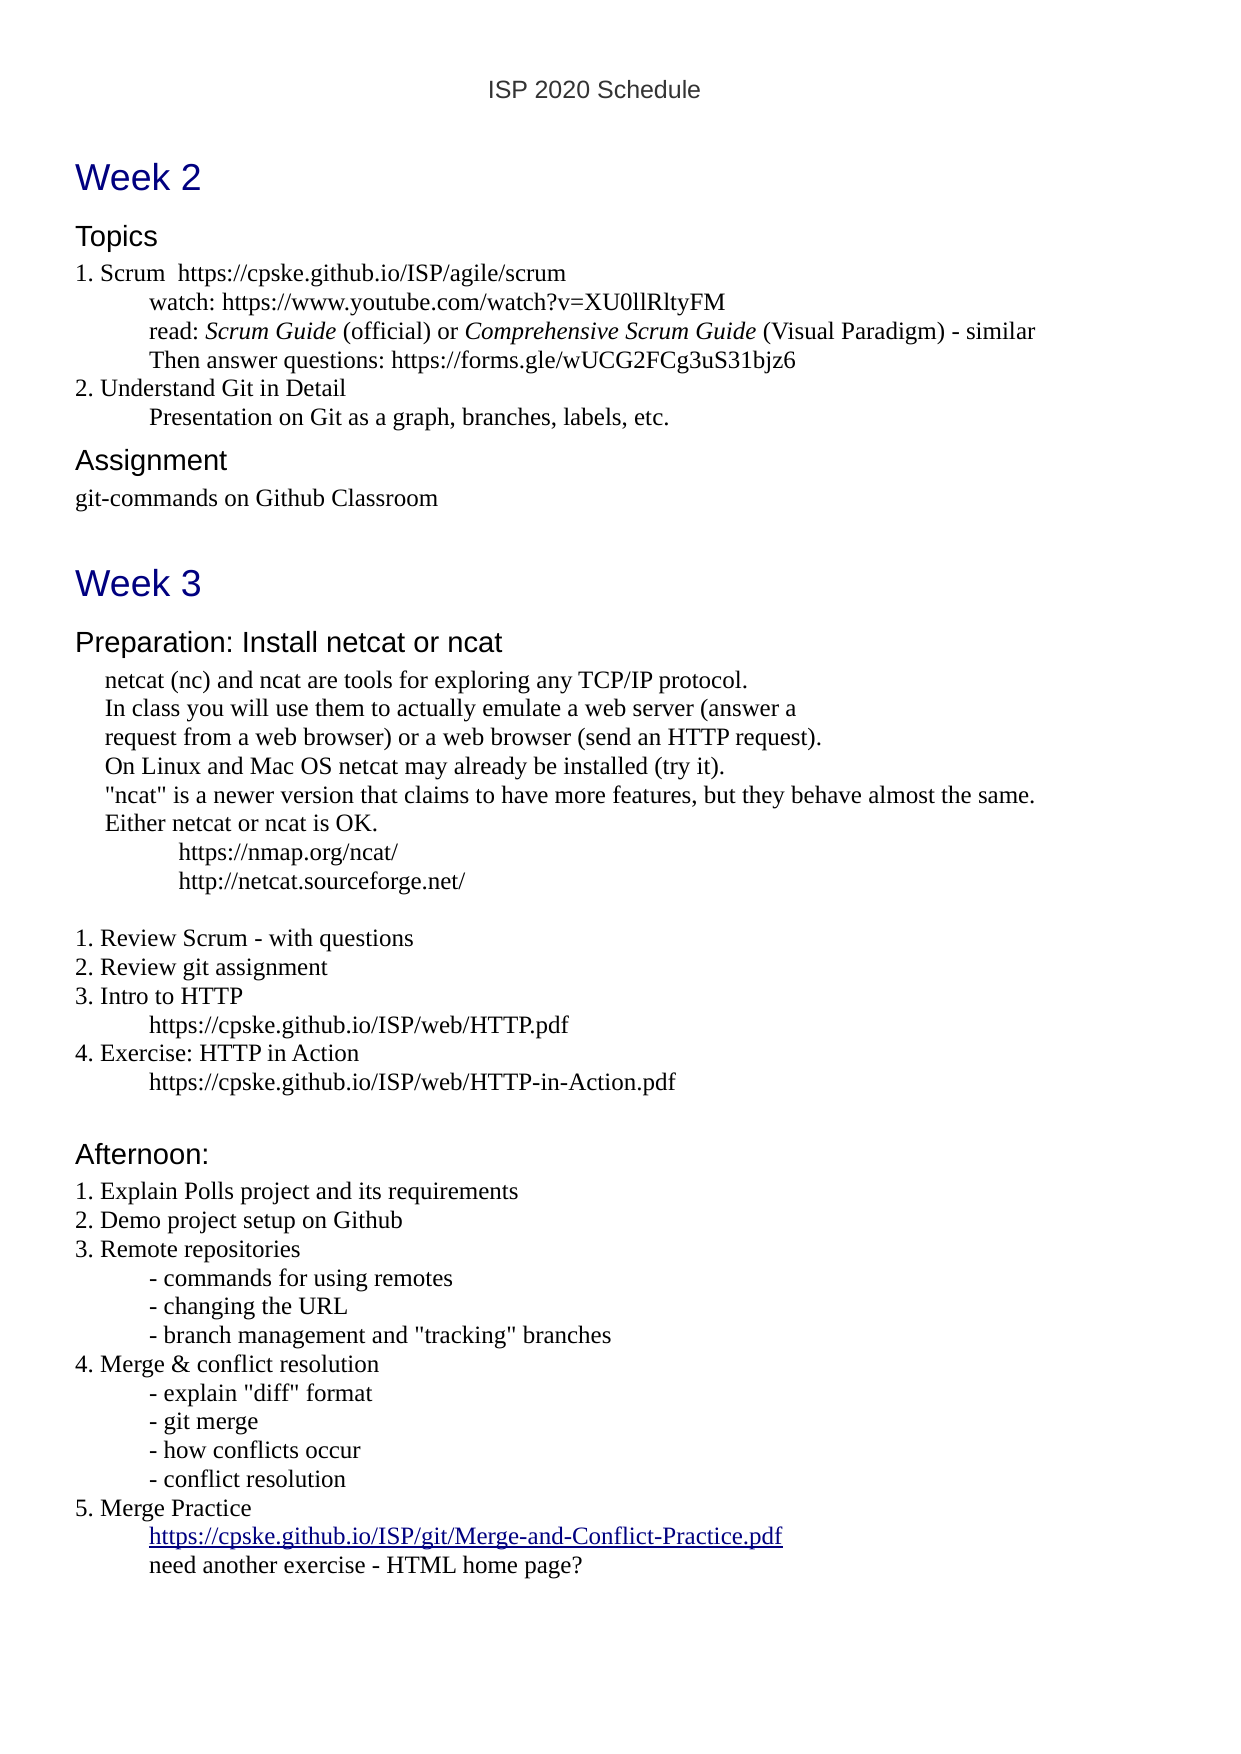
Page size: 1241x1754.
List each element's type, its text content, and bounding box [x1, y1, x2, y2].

subtitle Afternoon: [75, 1137, 1166, 1170]
text "ncat" is a newer version that claims to have more features, but they behave almost the same. [104, 780, 1166, 808]
text 1. Explain Polls project and its requirements [75, 1176, 1166, 1205]
text - changing the URL [75, 1291, 1166, 1320]
text - git merge [75, 1406, 1166, 1435]
subtitle Topics [75, 219, 1166, 252]
text request from a web browser) or a web browser (send an HTTP request). [104, 722, 1166, 751]
subtitle Preparation: Install netcat or ncat [75, 625, 1166, 659]
text 5. Merge Practice [75, 1493, 1166, 1521]
text 1. Scrum https://cpske.github.io/ISP/agile/scrum [75, 258, 1166, 287]
text git-commands on Github Classroom [75, 483, 1166, 511]
text Then answer questions: https://forms.gle/wUCG2FCg3uS31bjz6 [75, 345, 1166, 373]
text In class you will use them to actually emulate a web server (answer a [104, 693, 1166, 722]
text - commands for using remotes [75, 1263, 1166, 1291]
text https://cpske.github.io/ISP/web/HTTP.pdf [75, 1010, 1166, 1038]
text - how conflicts occur [75, 1435, 1166, 1464]
text netcat (nc) and ncat are tools for exploring any TCP/IP protocol. [104, 665, 1166, 693]
text 3. Remote repositories [75, 1234, 1166, 1263]
text Either netcat or ncat is OK. [104, 808, 1166, 837]
text 4. Merge & conflict resolution [75, 1349, 1166, 1378]
text 1. Review Scrum - with questions [75, 923, 1166, 952]
subtitle Week 3 [75, 561, 1166, 604]
text http://netcat.sourceforge.net/ [104, 866, 1166, 895]
subtitle Assignment [75, 443, 1166, 477]
text 4. Exercise: HTTP in Action [75, 1038, 1166, 1067]
text On Linux and Mac OS netcat may already be installed (try it). [104, 751, 1166, 780]
text https://cpske.github.io/ISP/git/Merge-and-Conflict-Practice.pdf [75, 1521, 1166, 1550]
text https://nmap.org/ncat/ [104, 837, 1166, 866]
text - branch management and "tracking" branches [75, 1320, 1166, 1349]
text Presentation on Git as a graph, branches, labels, etc. [75, 402, 1166, 431]
text 2. Understand Git in Detail [75, 373, 1166, 402]
text - explain "diff" format [75, 1378, 1166, 1406]
text read: Scrum Guide (official) or Comprehensive Scrum Guide (Visual Paradigm) - similar [75, 316, 1166, 345]
text 2. Demo project setup on Github [75, 1205, 1166, 1234]
text 3. Intro to HTTP [75, 981, 1166, 1010]
text need another exercise - HTML home page? [75, 1550, 1166, 1579]
text watch: https://www.youtube.com/watch?v=XU0llRltyFM [75, 287, 1166, 316]
subtitle Week 2 [75, 155, 1166, 198]
text 2. Review git assignment [75, 952, 1166, 981]
text - conflict resolution [75, 1464, 1166, 1493]
text https://cpske.github.io/ISP/web/HTTP-in-Action.pdf [75, 1067, 1166, 1096]
